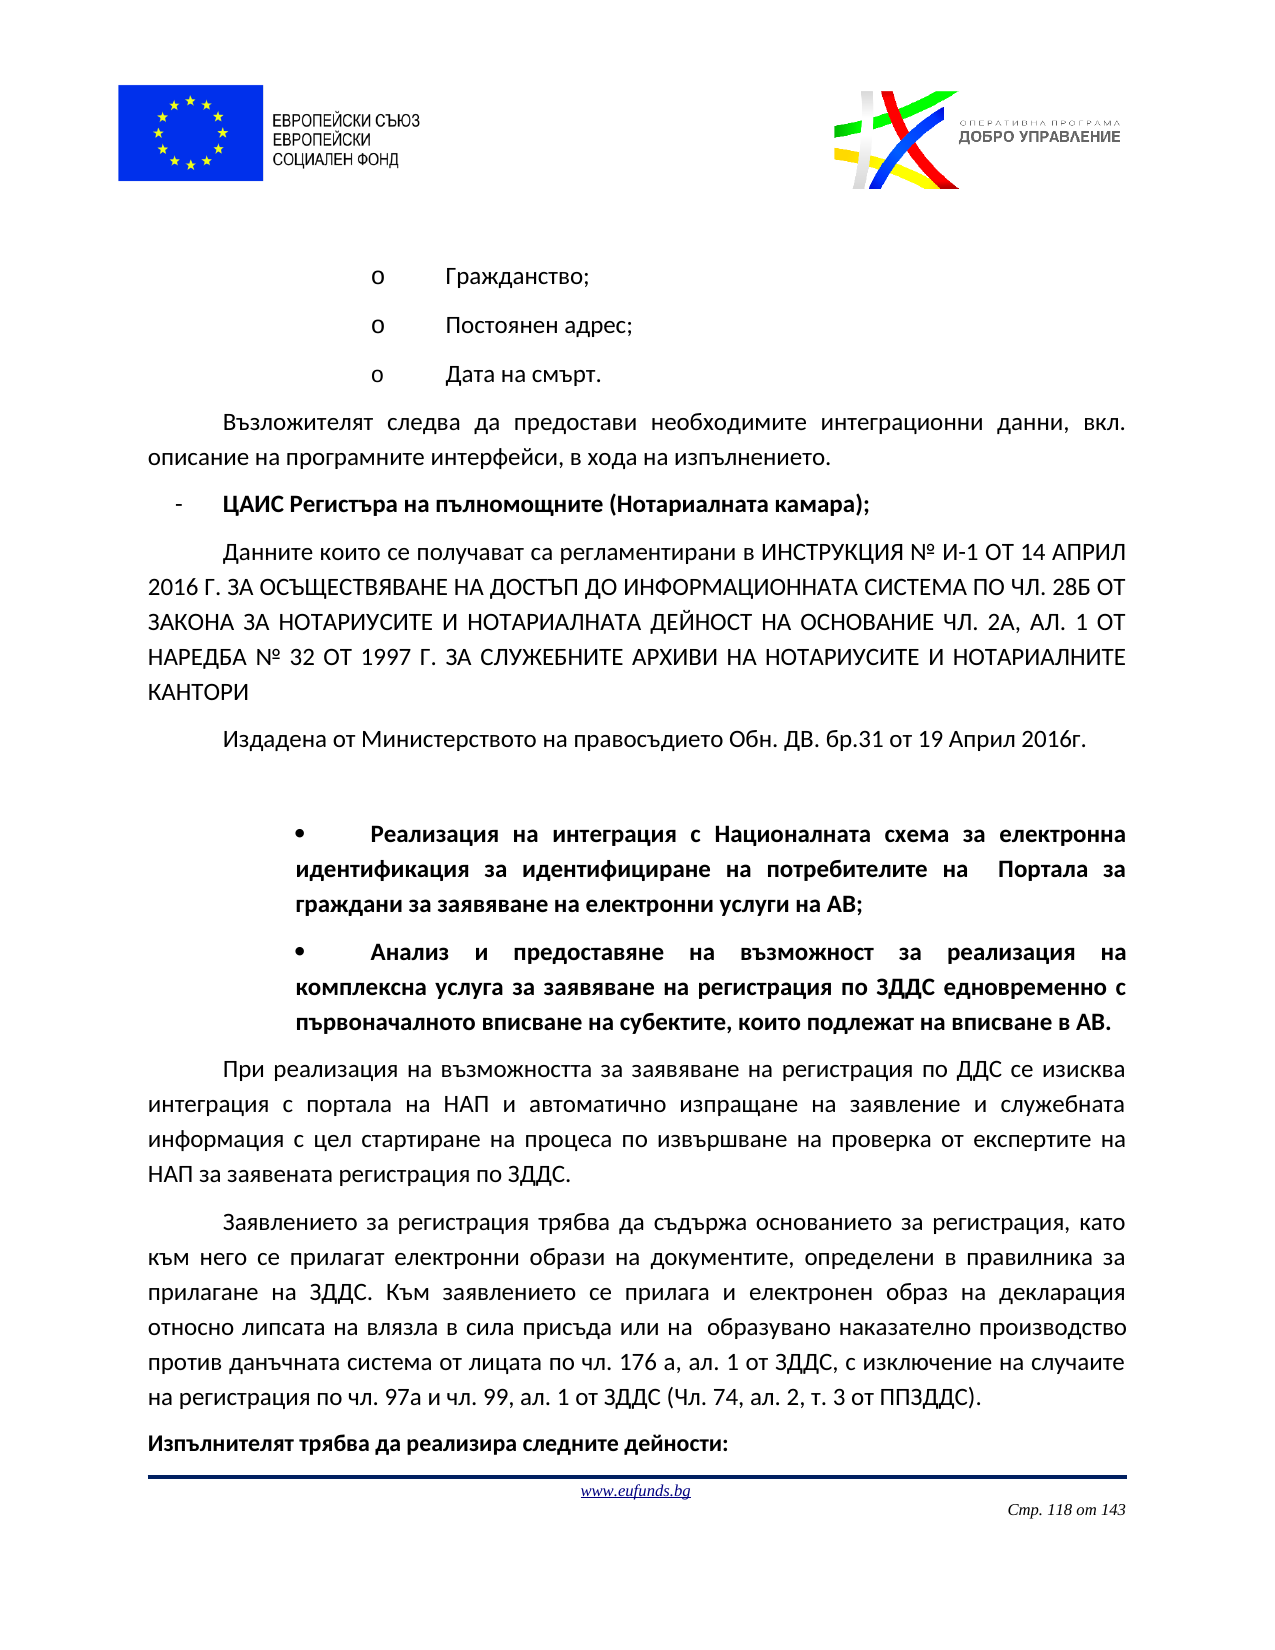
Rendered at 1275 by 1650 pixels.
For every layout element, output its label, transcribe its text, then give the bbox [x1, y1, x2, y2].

text При реализация на възможността за заявяване на регистрация по ДДС се изисква интеграция с портала на НАП и автоматично изпращане на заявление и служебната информация с цел стартиране на процеса по извършване на проверка от експертите на НАП за заявената регистрация по ЗДДС. [148, 1053, 1127, 1189]
text Заявлението за регистрация трябва да съдържа основанието за регистрация, като към него се прилагат електронни образи на документите, определени в правилника за прилагане на ЗДДС. Към заявлението се прилага и електронен образ на декларация относно липсата на влязла в сила присъда или на образувано наказателно производство против данъчната система от лицата по чл. 176 а, ал. 1 от ЗДДС, с изключение на случаите на регистрация по чл. 97а и чл. 99, ал. 1 от ЗДДС (Чл. 74, ал. 2, т. 3 от ППЗДДС). [148, 1206, 1127, 1411]
list Реализация на интеграция с Националната схема за електронна идентификация за идентифициране на потребителите на Портала за граждани за заявяване на електронни услуги на АВ; [295, 818, 1127, 919]
text Възложителят следва да предостави необходимите интеграционни данни, вкл. описание на програмните интерфейси, в хода на изпълнението. [148, 406, 1127, 471]
list Постоянен адрес; [370, 309, 1127, 341]
list Дата на смърт. [370, 358, 1127, 389]
text Изпълнителят трябва да реализира следните дейности: [148, 1428, 1127, 1458]
list Анализ и предоставяне на възможност за реализация на комплексна услуга за заявяване на регистрация по ЗДДС едновременно с първоначалното вписване на субектите, които подлежат на вписване в АВ. [295, 936, 1127, 1036]
list ЦАИС Регистъра на пълномощните (Нотариалната камара); [148, 488, 1127, 519]
list Гражданство; [370, 260, 1127, 292]
text Данните които се получават са регламентирани в ИНСТРУКЦИЯ № И-1 ОТ 14 АПРИЛ 2016 Г. ЗА ОСЪЩЕСТВЯВАНЕ НА ДОСТЪП ДО ИНФОРМАЦИОННАТА СИСТЕМА ПО ЧЛ. 28Б ОТ ЗАКОНА ЗА НОТАРИУСИТЕ И НОТАРИАЛНАТА ДЕЙНОСТ НА ОСНОВАНИЕ ЧЛ. 2А, АЛ. 1 ОТ НАРЕДБА № 32 ОТ 1997 Г. ЗА СЛУЖЕБНИТЕ АРХИВИ НА НОТАРИУСИТЕ И НОТАРИАЛНИТЕ КАНТОРИ [148, 536, 1127, 706]
text Издадена от Министерството на правосъдието Обн. ДВ. бр.31 от 19 Април 2016г. [148, 723, 1127, 754]
